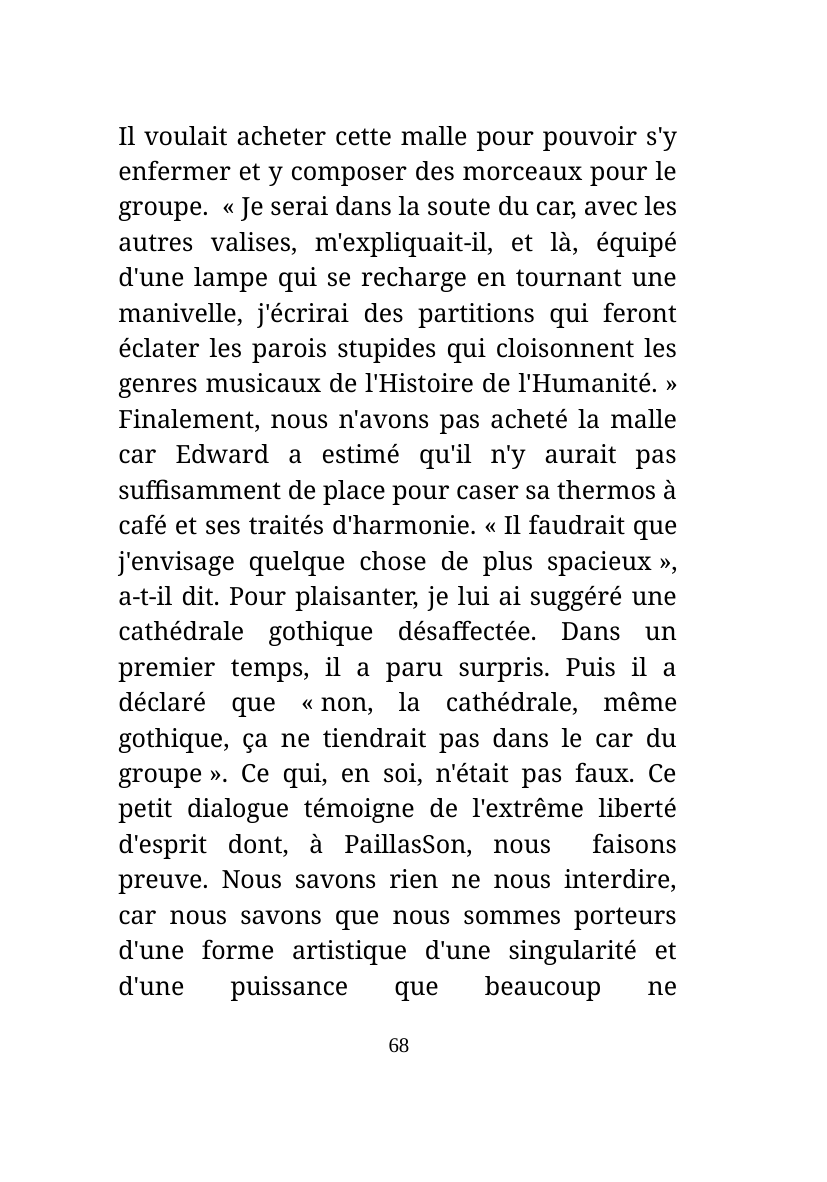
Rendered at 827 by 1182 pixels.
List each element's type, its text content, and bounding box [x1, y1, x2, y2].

text Il voulait acheter cette malle pour pouvoir s'y enfermer et y composer des morceaux pour le groupe. « Je serai dans la soute du car, avec les autres valises, m'expliquait‑il, et là, équipé d'une lampe qui se recharge en tournant une manivelle, j'écrirai des partitions qui feront éclater les parois stupides qui cloisonnent les genres musicaux de l'Histoire de l'Humanité. » Finalement, nous n'avons pas acheté la malle car Edward a estimé qu'il n'y aurait pas suffisamment de place pour caser sa thermos à café et ses traités d'harmonie. « Il faudrait que j'envisage quelque chose de plus spacieux », a‑t‑il dit. Pour plaisanter, je lui ai suggéré une cathédrale gothique désaffectée. Dans un premier temps, il a paru surpris. Puis il a déclaré que « non, la cathédrale, même gothique, ça ne tiendrait pas dans le car du groupe ». Ce qui, en soi, n'était pas faux. Ce petit dialogue témoigne de l'extrême liberté d'esprit dont, à PaillasSon, nous faisons preuve. Nous savons rien ne nous interdire, car nous savons que nous sommes porteurs d'une forme artistique d'une singularité et d'une puissance que beaucoup ne [118, 118, 677, 1002]
